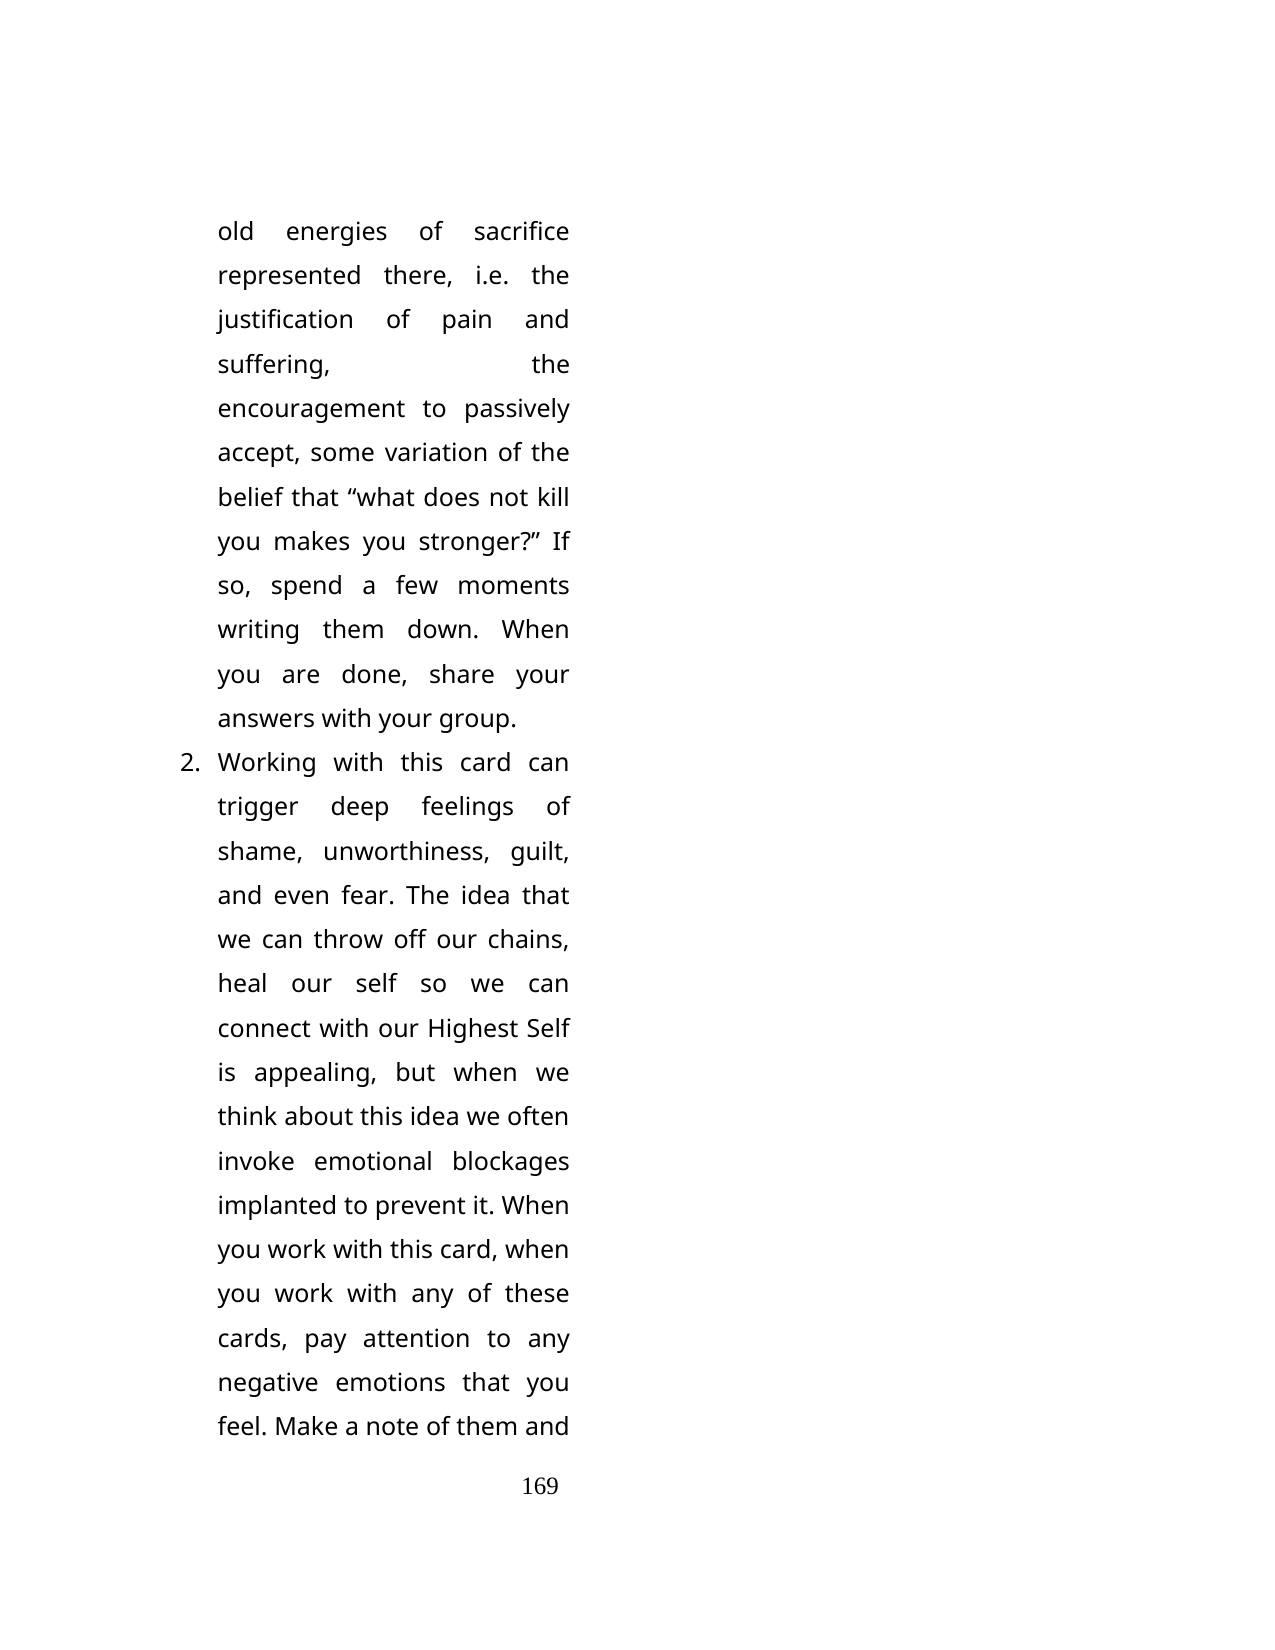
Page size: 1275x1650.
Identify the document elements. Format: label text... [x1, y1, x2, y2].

list old energies of sacrifice represented there, i.e. the justification of pain and suffering, the encouragement to passively accept, some variation of the belief that “what does not kill you makes you stronger?” If so, spend a few moments writing them down. When you are done, share your answers with your group. [180, 213, 570, 734]
list Working with this card can trigger deep feelings of shame, unworthiness, guilt, and even fear. The idea that we can throw off our chains, heal our self so we can connect with our Highest Self is appealing, but when we think about this idea we often invoke emotional blockages implanted to prevent it. When you work with this card, when you work with any of these cards, pay attention to any negative emotions that you feel. Make a note of them and [180, 745, 570, 1443]
